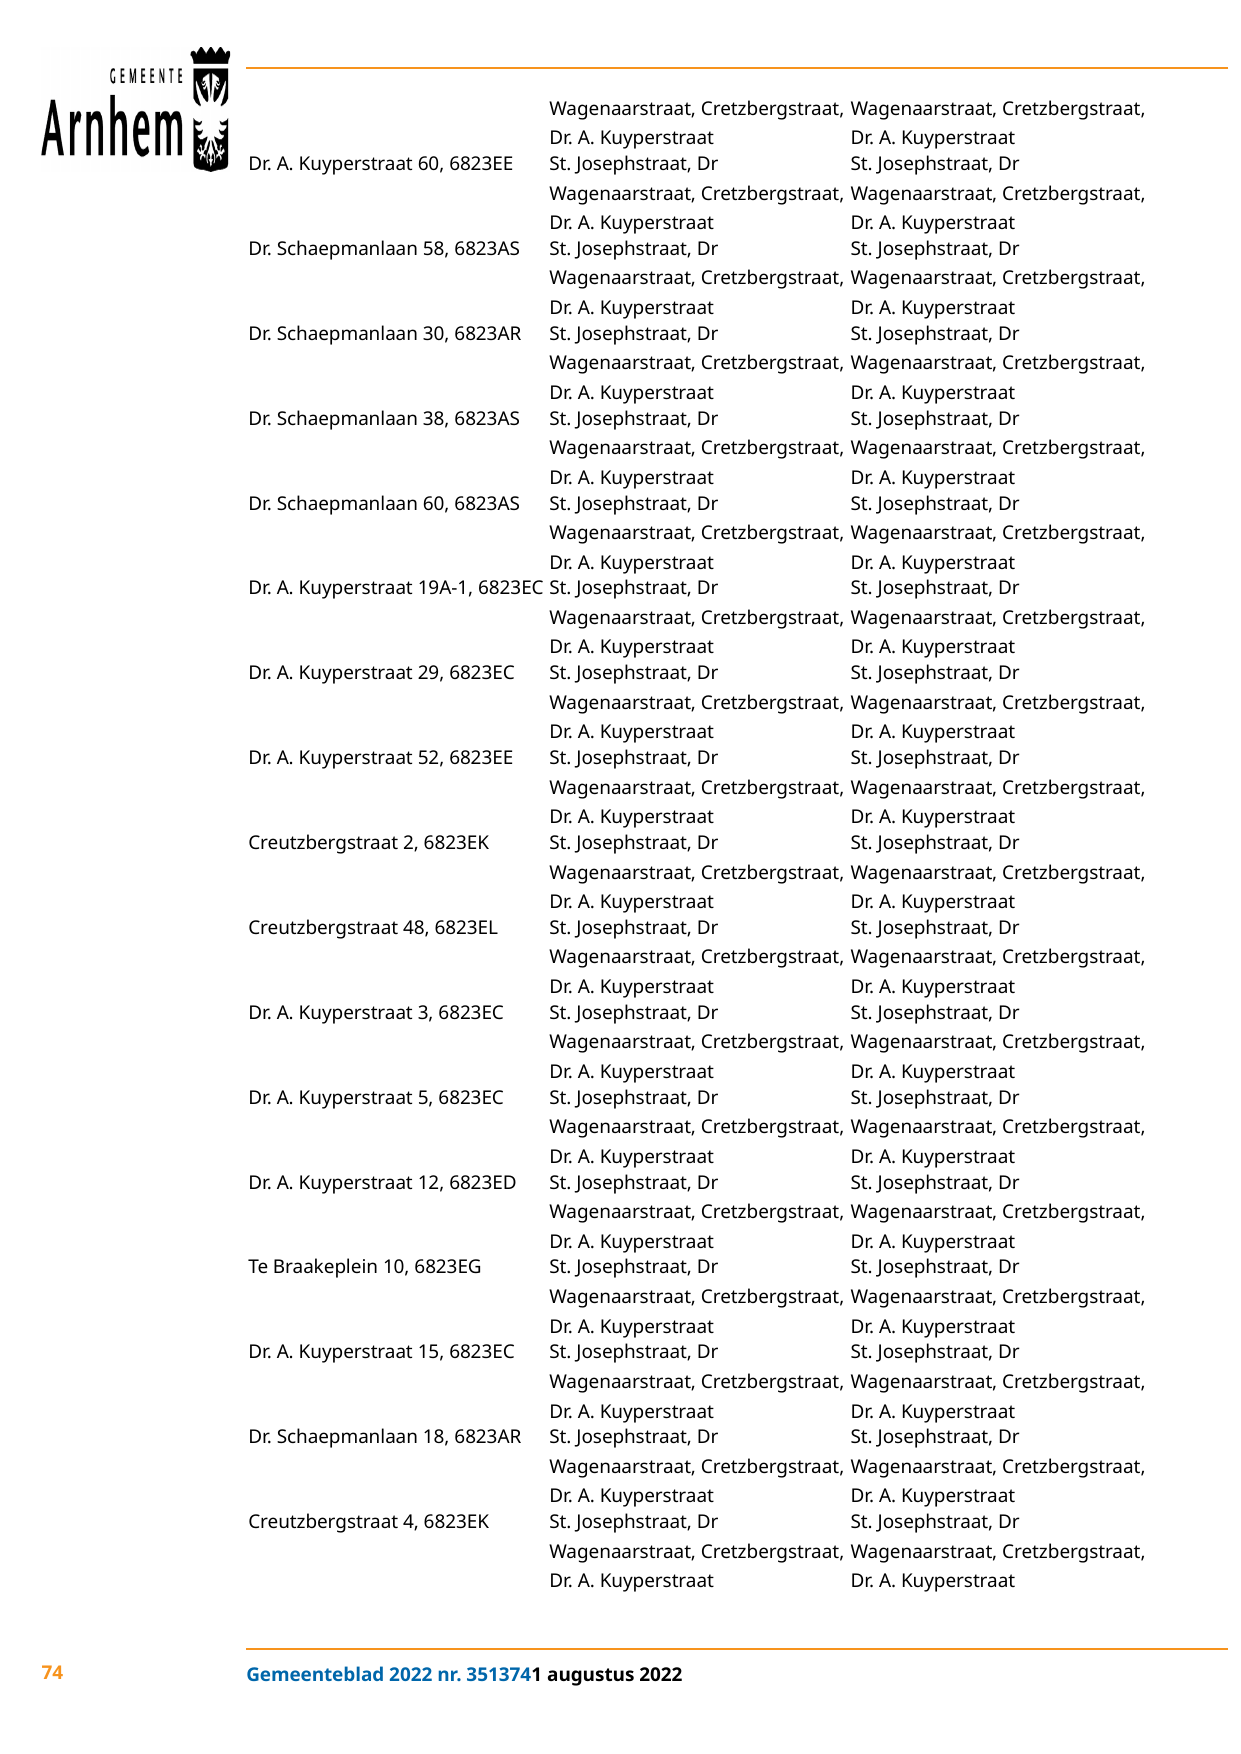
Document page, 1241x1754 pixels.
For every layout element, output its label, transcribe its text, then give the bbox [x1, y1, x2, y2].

table_cell St. Josephstraat, Dr Wagenaarstraat, Cretzbergstraat, Dr. A. Kuyperstraat [549, 914, 850, 999]
table_cell Creutzbergstraat 2, 6823EK [248, 829, 549, 914]
table_cell St. Josephstraat, Dr Wagenaarstraat, Cretzbergstraat, Dr. A. Kuyperstraat [549, 1424, 850, 1508]
table_cell St. Josephstraat, Dr Wagenaarstraat, Cretzbergstraat, Dr. A. Kuyperstraat [850, 150, 1152, 235]
table_cell [248, 95, 549, 150]
table_cell Dr. Schaepmanlaan 60, 6823AS [248, 490, 549, 574]
table_cell St. Josephstraat, Dr Wagenaarstraat, Cretzbergstraat, Dr. A. Kuyperstraat [850, 829, 1152, 914]
table_cell Dr. A. Kuyperstraat 60, 6823EE [248, 150, 549, 235]
table_cell Wagenaarstraat, Cretzbergstraat, Dr. A. Kuyperstraat [549, 95, 850, 150]
table_cell St. Josephstraat, Dr Wagenaarstraat, Cretzbergstraat, Dr. A. Kuyperstraat [850, 1339, 1152, 1423]
table_cell St. Josephstraat, Dr Wagenaarstraat, Cretzbergstraat, Dr. A. Kuyperstraat [850, 235, 1152, 320]
table_cell St. Josephstraat, Dr Wagenaarstraat, Cretzbergstraat, Dr. A. Kuyperstraat [549, 744, 850, 829]
table_cell Dr. A. Kuyperstraat 12, 6823ED [248, 1169, 549, 1254]
picture [41, 47, 231, 172]
table_cell St. Josephstraat, Dr Wagenaarstraat, Cretzbergstraat, Dr. A. Kuyperstraat [850, 1424, 1152, 1508]
table_cell Dr. A. Kuyperstraat 29, 6823EC [248, 660, 549, 744]
table_cell St. Josephstraat, Dr Wagenaarstraat, Cretzbergstraat, Dr. A. Kuyperstraat [549, 575, 850, 659]
table_cell St. Josephstraat, Dr Wagenaarstraat, Cretzbergstraat, Dr. A. Kuyperstraat [549, 660, 850, 744]
table_cell St. Josephstraat, Dr Wagenaarstraat, Cretzbergstraat, Dr. A. Kuyperstraat [850, 405, 1152, 490]
table_cell St. Josephstraat, Dr Wagenaarstraat, Cretzbergstraat, Dr. A. Kuyperstraat [549, 150, 850, 235]
table_cell Dr. Schaepmanlaan 38, 6823AS [248, 405, 549, 490]
table_cell Creutzbergstraat 4, 6823EK [248, 1509, 549, 1593]
table_cell St. Josephstraat, Dr Wagenaarstraat, Cretzbergstraat, Dr. A. Kuyperstraat [549, 1169, 850, 1254]
table_cell Dr. A. Kuyperstraat 5, 6823EC [248, 1084, 549, 1169]
table_cell Dr. Schaepmanlaan 18, 6823AR [248, 1424, 549, 1508]
table_cell St. Josephstraat, Dr Wagenaarstraat, Cretzbergstraat, Dr. A. Kuyperstraat [850, 999, 1152, 1084]
table_cell St. Josephstraat, Dr Wagenaarstraat, Cretzbergstraat, Dr. A. Kuyperstraat [850, 914, 1152, 999]
table_cell St. Josephstraat, Dr Wagenaarstraat, Cretzbergstraat, Dr. A. Kuyperstraat [549, 235, 850, 320]
table_cell St. Josephstraat, Dr Wagenaarstraat, Cretzbergstraat, Dr. A. Kuyperstraat [549, 999, 850, 1084]
table_cell St. Josephstraat, Dr Wagenaarstraat, Cretzbergstraat, Dr. A. Kuyperstraat [549, 1084, 850, 1169]
table_cell St. Josephstraat, Dr Wagenaarstraat, Cretzbergstraat, Dr. A. Kuyperstraat [850, 320, 1152, 405]
table_cell St. Josephstraat, Dr Wagenaarstraat, Cretzbergstraat, Dr. A. Kuyperstraat [549, 405, 850, 490]
table_cell St. Josephstraat, Dr Wagenaarstraat, Cretzbergstraat, Dr. A. Kuyperstraat [549, 1254, 850, 1339]
table_cell St. Josephstraat, Dr Wagenaarstraat, Cretzbergstraat, Dr. A. Kuyperstraat [850, 1254, 1152, 1339]
table_cell St. Josephstraat, Dr Wagenaarstraat, Cretzbergstraat, Dr. A. Kuyperstraat [850, 1169, 1152, 1254]
table_cell Creutzbergstraat 48, 6823EL [248, 914, 549, 999]
table_cell Wagenaarstraat, Cretzbergstraat, Dr. A. Kuyperstraat [850, 95, 1152, 150]
table_cell Dr. A. Kuyperstraat 3, 6823EC [248, 999, 549, 1084]
table_cell St. Josephstraat, Dr Wagenaarstraat, Cretzbergstraat, Dr. A. Kuyperstraat [549, 1509, 850, 1593]
table_cell St. Josephstraat, Dr Wagenaarstraat, Cretzbergstraat, Dr. A. Kuyperstraat [850, 660, 1152, 744]
table_cell Dr. Schaepmanlaan 58, 6823AS [248, 235, 549, 320]
table_cell St. Josephstraat, Dr Wagenaarstraat, Cretzbergstraat, Dr. A. Kuyperstraat [850, 1509, 1152, 1593]
table_cell St. Josephstraat, Dr Wagenaarstraat, Cretzbergstraat, Dr. A. Kuyperstraat [850, 490, 1152, 574]
table_cell Dr. A. Kuyperstraat 19A-1, 6823EC [248, 575, 549, 659]
table_cell Dr. A. Kuyperstraat 52, 6823EE [248, 744, 549, 829]
table_cell St. Josephstraat, Dr Wagenaarstraat, Cretzbergstraat, Dr. A. Kuyperstraat [850, 744, 1152, 829]
table_cell St. Josephstraat, Dr Wagenaarstraat, Cretzbergstraat, Dr. A. Kuyperstraat [549, 490, 850, 574]
table_cell St. Josephstraat, Dr Wagenaarstraat, Cretzbergstraat, Dr. A. Kuyperstraat [549, 829, 850, 914]
table_cell St. Josephstraat, Dr Wagenaarstraat, Cretzbergstraat, Dr. A. Kuyperstraat [850, 575, 1152, 659]
table_cell Te Braakeplein 10, 6823EG [248, 1254, 549, 1339]
table_cell St. Josephstraat, Dr Wagenaarstraat, Cretzbergstraat, Dr. A. Kuyperstraat [549, 1339, 850, 1423]
table_cell Dr. Schaepmanlaan 30, 6823AR [248, 320, 549, 405]
table_cell St. Josephstraat, Dr Wagenaarstraat, Cretzbergstraat, Dr. A. Kuyperstraat [549, 320, 850, 405]
table_cell St. Josephstraat, Dr Wagenaarstraat, Cretzbergstraat, Dr. A. Kuyperstraat [850, 1084, 1152, 1169]
table_cell Dr. A. Kuyperstraat 15, 6823EC [248, 1339, 549, 1423]
